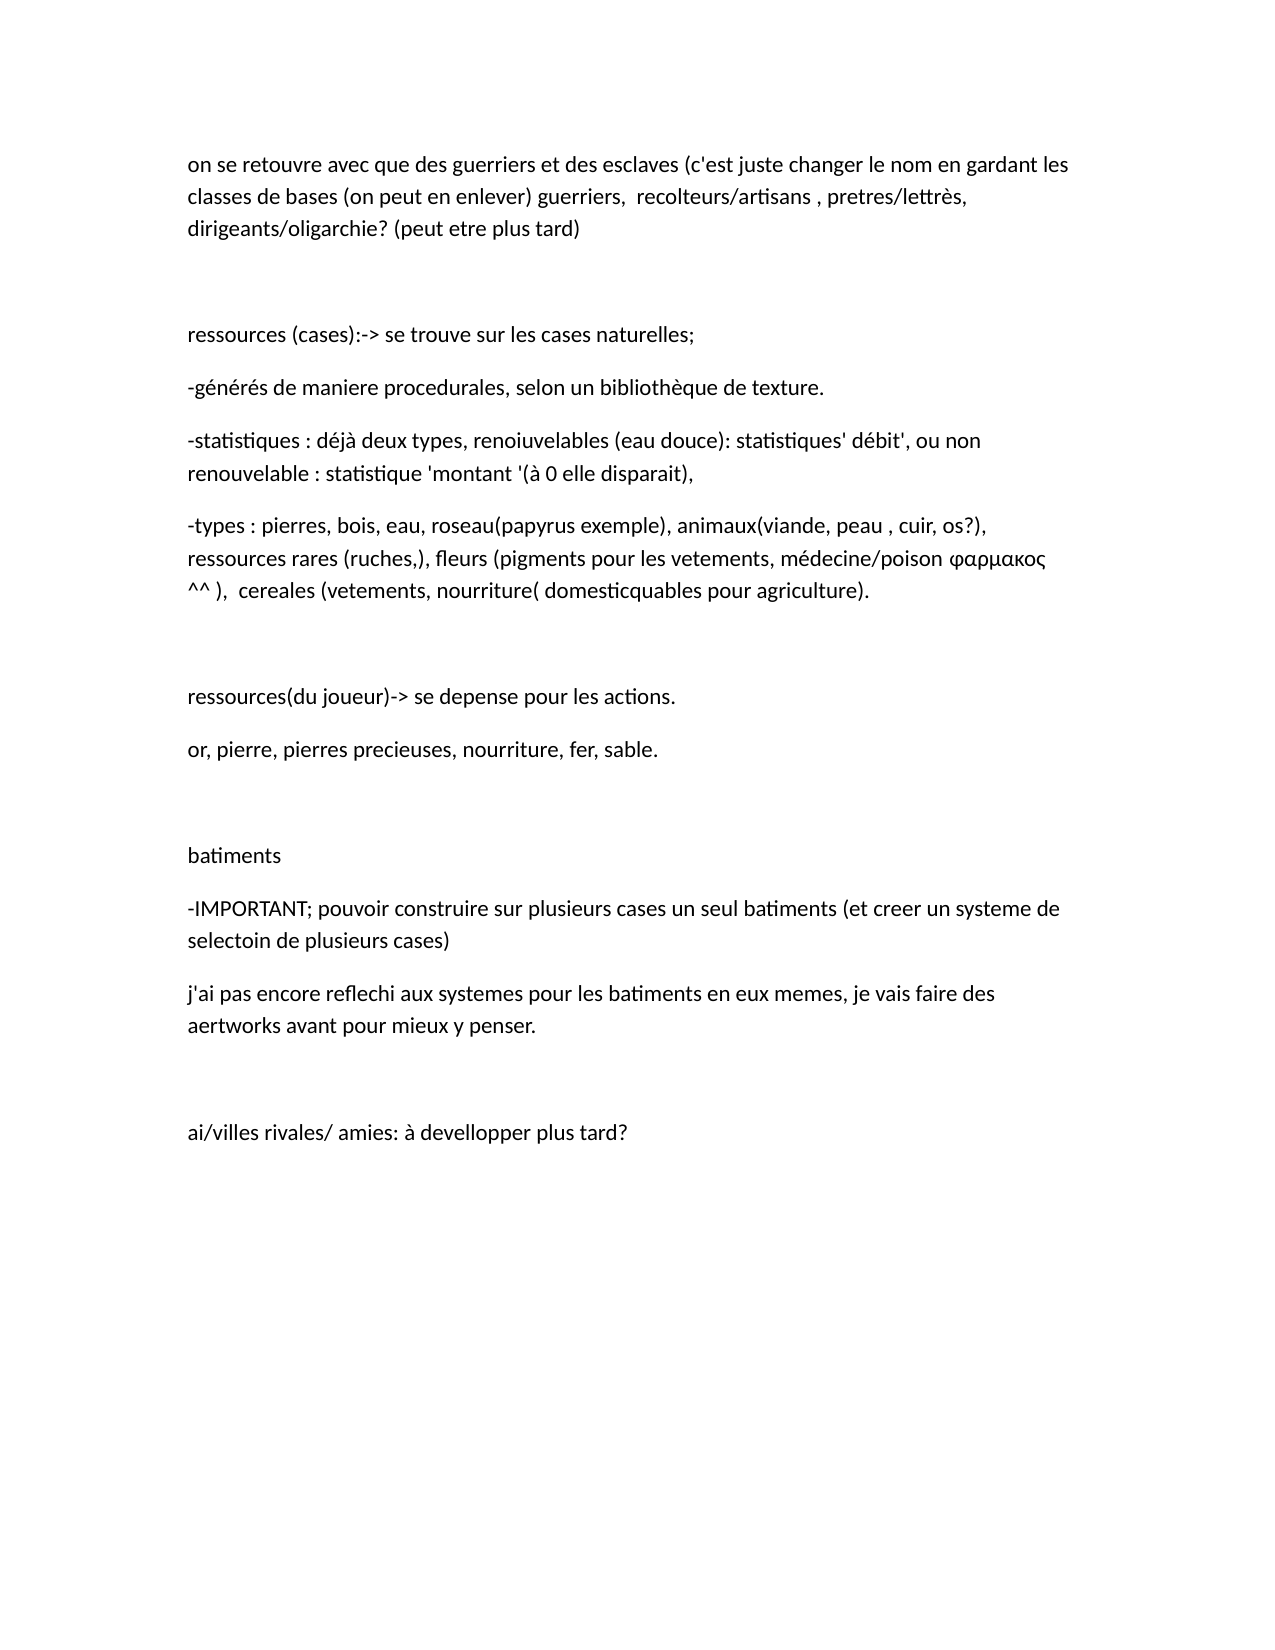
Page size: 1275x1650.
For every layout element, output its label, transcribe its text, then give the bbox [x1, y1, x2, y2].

text -statistiques : déjà deux types, renoiuvelables (eau douce): statistiques' débit', ou non renouvelable : statistique 'montant '(à 0 elle disparait), [187, 426, 1087, 487]
text ai/villes rivales/ amies: à devellopper plus tard? [187, 1118, 1087, 1146]
text batiments [187, 841, 1087, 869]
text -générés de maniere procedurales, selon un bibliothèque de texture. [187, 373, 1087, 401]
text -IMPORTANT; pouvoir construire sur plusieurs cases un seul batiments (et creer un systeme de selectoin de plusieurs cases) [187, 894, 1087, 954]
text -types : pierres, bois, eau, roseau(papyrus exemple), animaux(viande, peau , cuir, os?), ressources rares (ruches,), fleurs (pigments pour les vetements, médecine/poison φαρμακος ^^ ), cereales (vetements, nourriture( domesticquables pour agriculture). [187, 512, 1087, 604]
text ressources(du joueur)-> se depense pour les actions. [187, 682, 1087, 710]
text j'ai pas encore reflechi aux systemes pour les batiments en eux memes, je vais faire des aertworks avant pour mieux y penser. [187, 979, 1087, 1039]
text or, pierre, pierres precieuses, nourriture, fer, sable. [187, 735, 1087, 763]
text on se retouvre avec que des guerriers et des esclaves (c'est juste changer le nom en gardant les classes de bases (on peut en enlever) guerriers, recolteurs/artisans , pretres/lettrès, dirigeants/oligarchie? (peut etre plus tard) [187, 150, 1087, 242]
text ressources (cases):-> se trouve sur les cases naturelles; [187, 320, 1087, 348]
